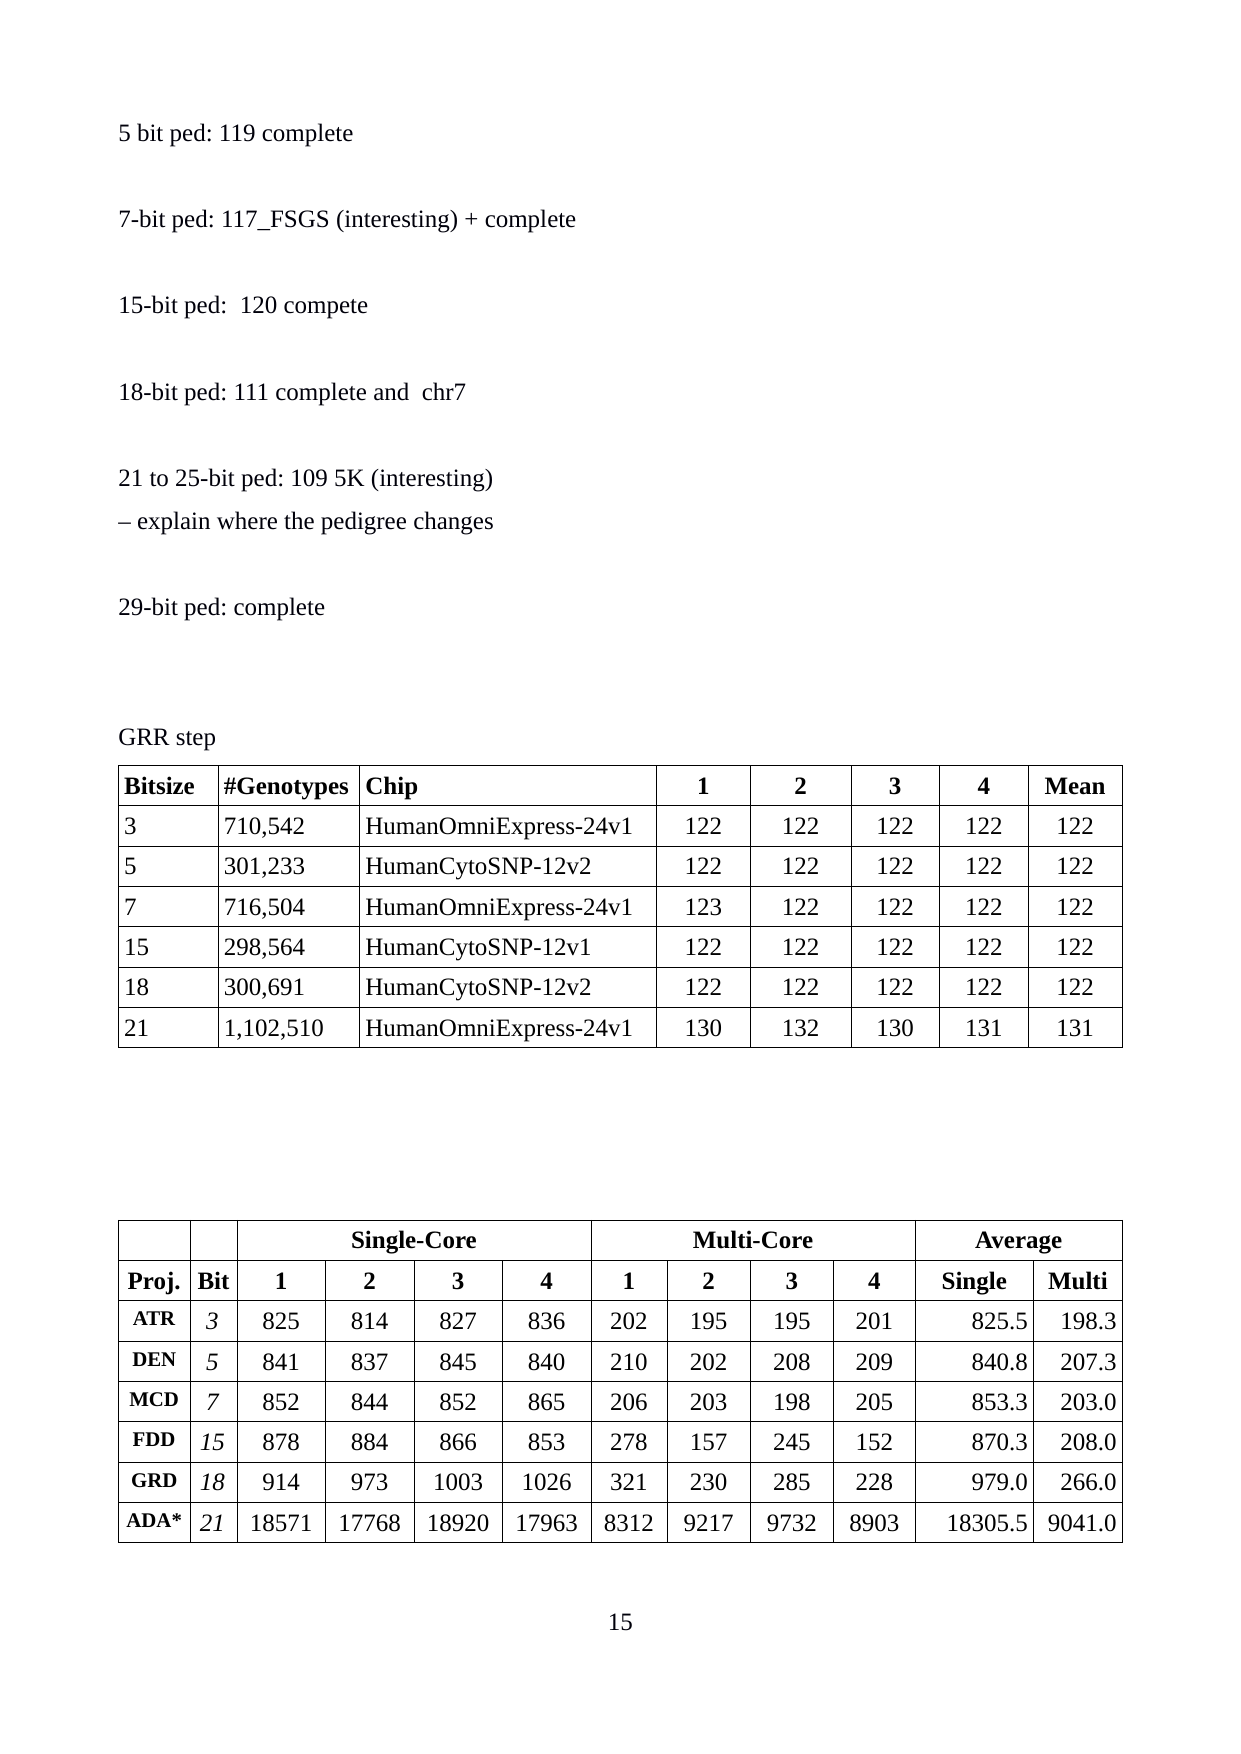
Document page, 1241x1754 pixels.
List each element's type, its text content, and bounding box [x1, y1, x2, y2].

table_cell 298,564 [219, 927, 359, 967]
table_cell 1 [592, 1261, 667, 1300]
table_cell HumanCytoSNP-12v2 [360, 968, 656, 1007]
table_cell 17963 [503, 1503, 591, 1542]
table_cell 195 [668, 1301, 750, 1341]
table_header Bitsize [119, 766, 218, 805]
table_cell 866 [415, 1422, 502, 1462]
table_cell 203.0 [1034, 1382, 1122, 1421]
table_cell 21 [119, 1008, 218, 1047]
table_cell 122 [657, 927, 750, 967]
table_cell Proj. [119, 1261, 190, 1300]
table_cell 131 [1029, 1008, 1122, 1047]
table_cell Bit [191, 1261, 237, 1300]
table_cell 840 [503, 1342, 591, 1381]
table_header [191, 1221, 237, 1260]
table_cell 1,102,510 [219, 1008, 359, 1047]
table_cell 1003 [415, 1463, 502, 1502]
table_cell 198 [751, 1382, 833, 1421]
table_header [119, 1221, 190, 1260]
table_cell 201 [834, 1301, 915, 1341]
table_cell Multi [1034, 1261, 1122, 1300]
table_cell 202 [668, 1342, 750, 1381]
table_cell 2 [668, 1261, 750, 1300]
table_cell 122 [751, 968, 851, 1007]
text GRR step [118, 722, 1122, 751]
table_header Mean [1029, 766, 1122, 805]
table_cell 979.0 [916, 1463, 1033, 1502]
table_cell 710,542 [219, 806, 359, 846]
table_cell 716,504 [219, 887, 359, 926]
table_cell 4 [503, 1261, 591, 1300]
table_cell DEN [119, 1342, 190, 1381]
table_cell 198.3 [1034, 1301, 1122, 1341]
text 29-bit ped: complete [118, 592, 1122, 621]
table_cell 15 [191, 1422, 237, 1462]
table_cell 300,691 [219, 968, 359, 1007]
table_cell 122 [751, 887, 851, 926]
table_cell 230 [668, 1463, 750, 1502]
table_cell 5 [119, 847, 218, 886]
table_cell GRD [119, 1463, 190, 1502]
table_cell FDD [119, 1422, 190, 1462]
table_cell 122 [852, 806, 939, 846]
table_cell 203 [668, 1382, 750, 1421]
table_header Single-Core [238, 1221, 591, 1260]
table_cell HumanOmniExpress-24v1 [360, 887, 656, 926]
table_header #Genotypes [219, 766, 359, 805]
table_header Chip [360, 766, 656, 805]
table_cell 278 [592, 1422, 667, 1462]
table_cell 122 [657, 847, 750, 886]
table_cell 1 [238, 1261, 325, 1300]
text 15-bit ped: 120 compete [118, 291, 1122, 319]
table_cell 122 [1029, 927, 1122, 967]
table_cell 7 [191, 1382, 237, 1421]
table_cell 8903 [834, 1503, 915, 1542]
table_cell 245 [751, 1422, 833, 1462]
table_cell MCD [119, 1382, 190, 1421]
table_cell 9732 [751, 1503, 833, 1542]
table_cell 206 [592, 1382, 667, 1421]
table_cell ADA* [119, 1503, 190, 1542]
table_cell 152 [834, 1422, 915, 1462]
table_header 2 [751, 766, 851, 805]
table_cell 301,233 [219, 847, 359, 886]
table_cell 130 [657, 1008, 750, 1047]
table_cell 18 [119, 968, 218, 1007]
table_cell 3 [119, 806, 218, 846]
table_cell 914 [238, 1463, 325, 1502]
table_cell 208.0 [1034, 1422, 1122, 1462]
table_cell 122 [1029, 968, 1122, 1007]
table_cell HumanOmniExpress-24v1 [360, 806, 656, 846]
table_cell 130 [852, 1008, 939, 1047]
text 21 to 25-bit ped: 109 5K (interesting) [118, 463, 1122, 492]
table_cell 4 [834, 1261, 915, 1300]
table_cell 837 [326, 1342, 414, 1381]
table_cell HumanCytoSNP-12v1 [360, 927, 656, 967]
table_cell 207.3 [1034, 1342, 1122, 1381]
table_cell 17768 [326, 1503, 414, 1542]
table_cell 5 [191, 1342, 237, 1381]
table_cell 122 [1029, 806, 1122, 846]
table_cell 285 [751, 1463, 833, 1502]
table_cell 844 [326, 1382, 414, 1421]
table_cell 122 [751, 806, 851, 846]
table_cell 122 [940, 968, 1028, 1007]
table_header Multi-Core [592, 1221, 915, 1260]
table_cell 122 [852, 847, 939, 886]
table_cell ATR [119, 1301, 190, 1341]
text – explain where the pedigree changes [118, 506, 1122, 535]
table_cell 122 [852, 927, 939, 967]
table_cell 814 [326, 1301, 414, 1341]
table_cell 845 [415, 1342, 502, 1381]
table_cell 205 [834, 1382, 915, 1421]
table_cell 123 [657, 887, 750, 926]
table_cell 18920 [415, 1503, 502, 1542]
table_cell 157 [668, 1422, 750, 1462]
table_cell HumanOmniExpress-24v1 [360, 1008, 656, 1047]
table_cell 853.3 [916, 1382, 1033, 1421]
table_cell Single [916, 1261, 1033, 1300]
table_cell 122 [852, 887, 939, 926]
table_cell 18 [191, 1463, 237, 1502]
table_cell 973 [326, 1463, 414, 1502]
table_cell 884 [326, 1422, 414, 1462]
table_cell 15 [119, 927, 218, 967]
table_cell 122 [852, 968, 939, 1007]
table_cell 841 [238, 1342, 325, 1381]
text 7-bit ped: 117_FSGS (interesting) + complete [118, 204, 1122, 233]
table_header 4 [940, 766, 1028, 805]
table_cell 3 [415, 1261, 502, 1300]
table_cell 825.5 [916, 1301, 1033, 1341]
table_cell 122 [657, 968, 750, 1007]
table_header 3 [852, 766, 939, 805]
table_header 1 [657, 766, 750, 805]
table_cell 210 [592, 1342, 667, 1381]
table_cell 195 [751, 1301, 833, 1341]
table_cell 852 [238, 1382, 325, 1421]
table_cell 870.3 [916, 1422, 1033, 1462]
table_cell 122 [751, 847, 851, 886]
table_cell 122 [940, 847, 1028, 886]
table_cell 228 [834, 1463, 915, 1502]
table_cell 202 [592, 1301, 667, 1341]
table_cell 321 [592, 1463, 667, 1502]
table_cell 208 [751, 1342, 833, 1381]
table_cell 122 [940, 887, 1028, 926]
table_cell 2 [326, 1261, 414, 1300]
table_cell 18305.5 [916, 1503, 1033, 1542]
table_cell 836 [503, 1301, 591, 1341]
table_cell 266.0 [1034, 1463, 1122, 1502]
table_cell 122 [940, 927, 1028, 967]
table_cell 122 [1029, 847, 1122, 886]
table_cell 853 [503, 1422, 591, 1462]
table_cell 122 [1029, 887, 1122, 926]
table_cell 131 [940, 1008, 1028, 1047]
table_cell 852 [415, 1382, 502, 1421]
table_cell 21 [191, 1503, 237, 1542]
table_cell 1026 [503, 1463, 591, 1502]
table_cell 122 [751, 927, 851, 967]
table_cell 209 [834, 1342, 915, 1381]
table_cell 840.8 [916, 1342, 1033, 1381]
table_cell 8312 [592, 1503, 667, 1542]
table_cell 7 [119, 887, 218, 926]
table_cell 9041.0 [1034, 1503, 1122, 1542]
table_cell 122 [940, 806, 1028, 846]
table_cell 3 [191, 1301, 237, 1341]
table_cell HumanCytoSNP-12v2 [360, 847, 656, 886]
table_cell 9217 [668, 1503, 750, 1542]
table_cell 122 [657, 806, 750, 846]
table_cell 3 [751, 1261, 833, 1300]
table_cell 825 [238, 1301, 325, 1341]
table_header Average [916, 1221, 1122, 1260]
table_cell 827 [415, 1301, 502, 1341]
table_cell 878 [238, 1422, 325, 1462]
text 5 bit ped: 119 complete [118, 118, 1122, 147]
table_cell 865 [503, 1382, 591, 1421]
table_cell 18571 [238, 1503, 325, 1542]
text 18-bit ped: 111 complete and chr7 [118, 377, 1122, 406]
table_cell 132 [751, 1008, 851, 1047]
